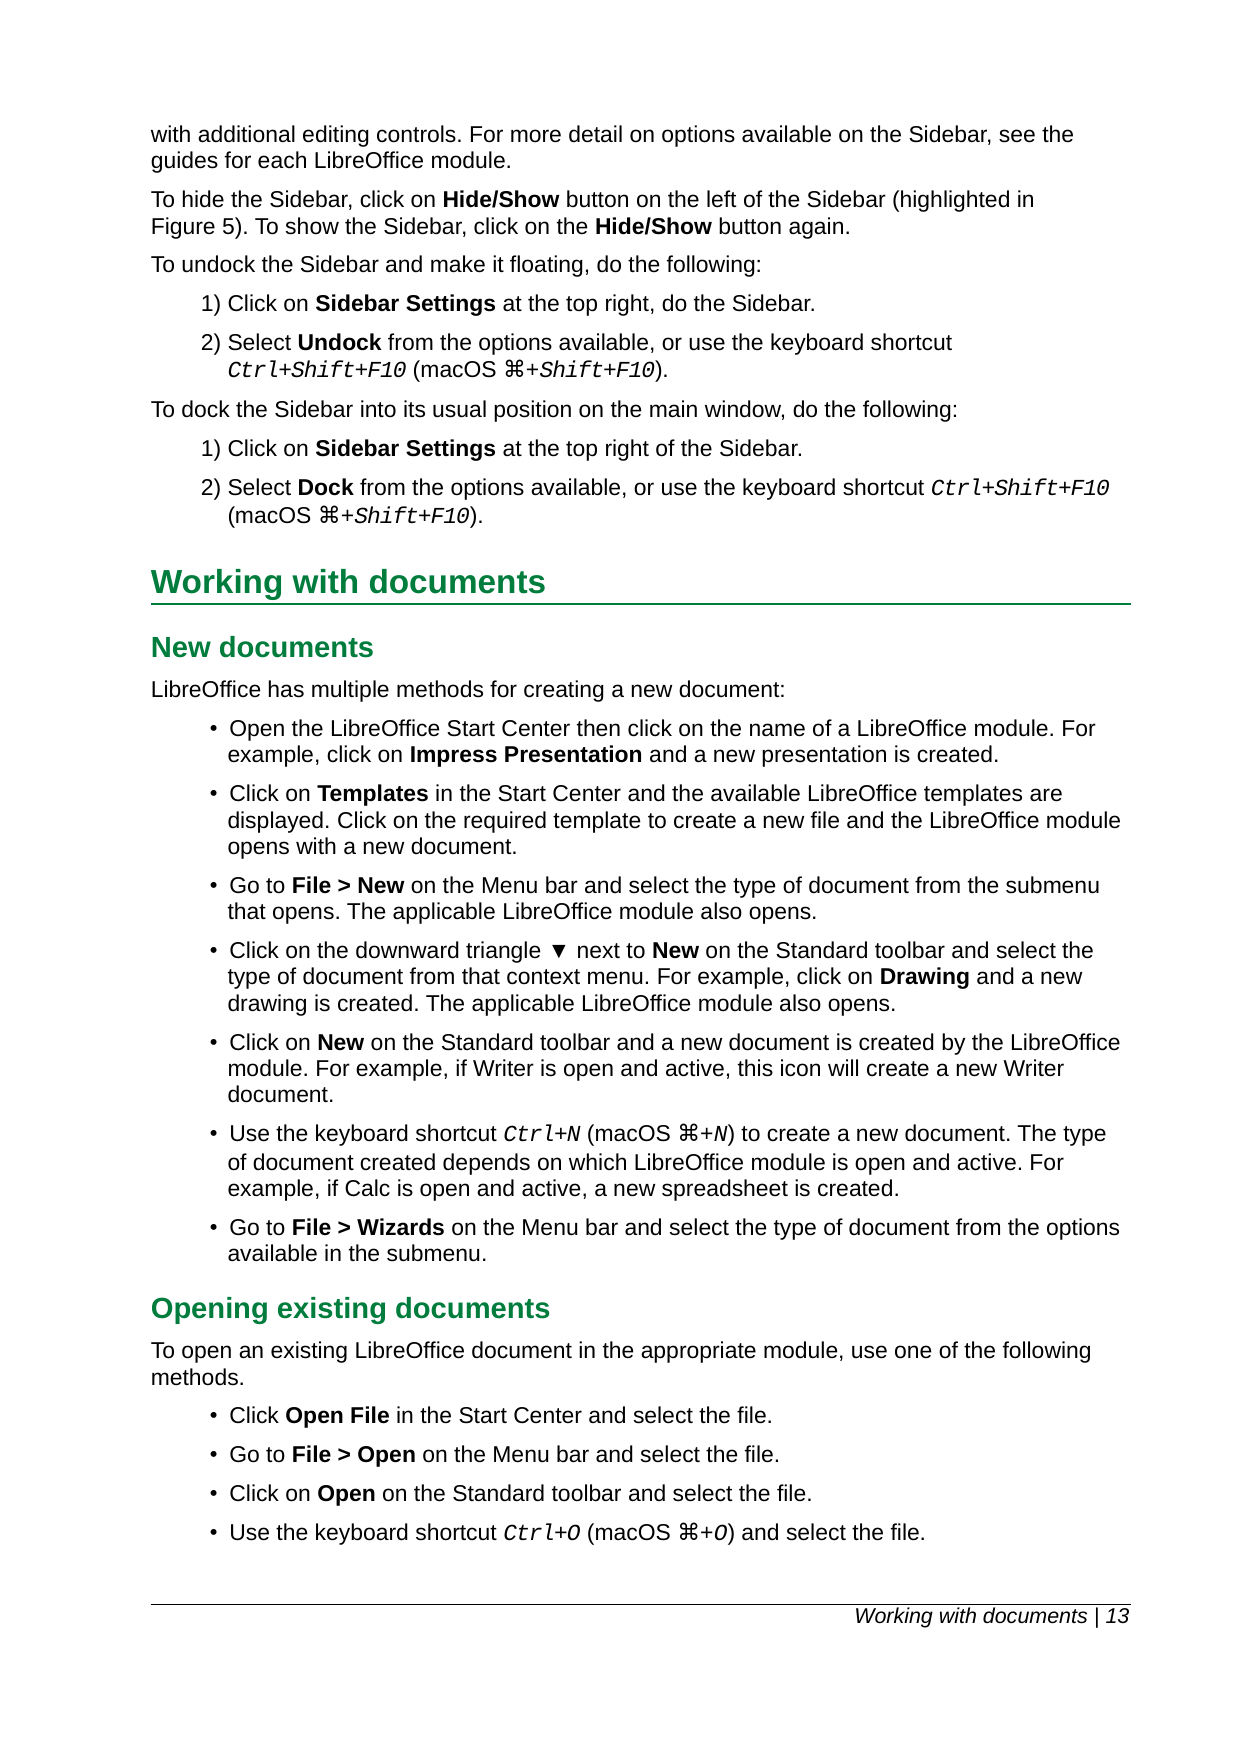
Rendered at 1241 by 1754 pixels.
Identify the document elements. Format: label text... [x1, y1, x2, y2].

text with additional editing controls. For more detail on options available on the Sidebar, see the guides for each LibreOffice module. [151, 121, 1131, 174]
list Click on Sidebar Settings at the top right of the Sidebar. [227, 435, 1131, 462]
subtitle Working with documents [151, 562, 1131, 603]
list To undock the Sidebar and make it floating, do the following: [151, 251, 1131, 278]
list LibreOffice has multiple methods for creating a new document: [151, 676, 1131, 702]
list Go to File > Open on the Menu bar and select the file. [209, 1441, 1131, 1467]
list Click on Templates in the Start Center and the available LibreOffice templates are displayed. Click on the required template to create a new file and the LibreOffice module opens with a new document. [209, 780, 1131, 859]
list Click on Sidebar Settings at the top right, do the Sidebar. [227, 290, 1131, 317]
list Use the keyboard shortcut Ctrl+O (macOS ⌘+O) and select the file. [209, 1519, 1131, 1547]
list Click on New on the Standard toolbar and a new document is created by the LibreOffice module. For example, if Writer is open and active, this icon will create a new Writer document. [209, 1028, 1131, 1108]
list To open an existing LibreOffice document in the appropriate module, use one of the following methods. [151, 1337, 1131, 1390]
text To hide the Sidebar, click on Hide/Show button on the left of the Sidebar (highlighted in Figure 5). To show the Sidebar, click on the Hide/Show button again. [151, 186, 1131, 239]
list Select Dock from the options available, or use the keyboard shortcut Ctrl+Shift+F10 (macOS ⌘+Shift+F10). [227, 474, 1131, 531]
list To dock the Sidebar into its usual position on the main window, do the following: [151, 396, 1131, 423]
list Click Open File in the Start Center and select the file. [209, 1402, 1131, 1429]
subtitle Opening existing documents [151, 1291, 1131, 1325]
subtitle New documents [151, 630, 1131, 664]
list Click on the downward triangle ▼ next to New on the Standard toolbar and select the type of document from that context menu. For example, click on Drawing and a new drawing is created. The applicable LibreOffice module also opens. [209, 937, 1131, 1016]
list Select Undock from the options available, or use the keyboard shortcut Ctrl+Shift+F10 (macOS ⌘+Shift+F10). [227, 329, 1131, 384]
list Click on Open on the Standard toolbar and select the file. [209, 1480, 1131, 1506]
list Go to File > Wizards on the Menu bar and select the type of document from the options available in the submenu. [209, 1214, 1131, 1266]
list Open the LibreOffice Start Center then click on the name of a LibreOffice module. For example, click on Impress Presentation and a new presentation is created. [209, 715, 1131, 768]
list Use the keyboard shortcut Ctrl+N (macOS ⌘+N) to create a new document. The type of document created depends on which LibreOffice module is open and active. For example, if Calc is open and active, a new spreadsheet is created. [209, 1120, 1131, 1201]
list Go to File > New on the Menu bar and select the type of document from the submenu that opens. The applicable LibreOffice module also opens. [209, 872, 1131, 924]
